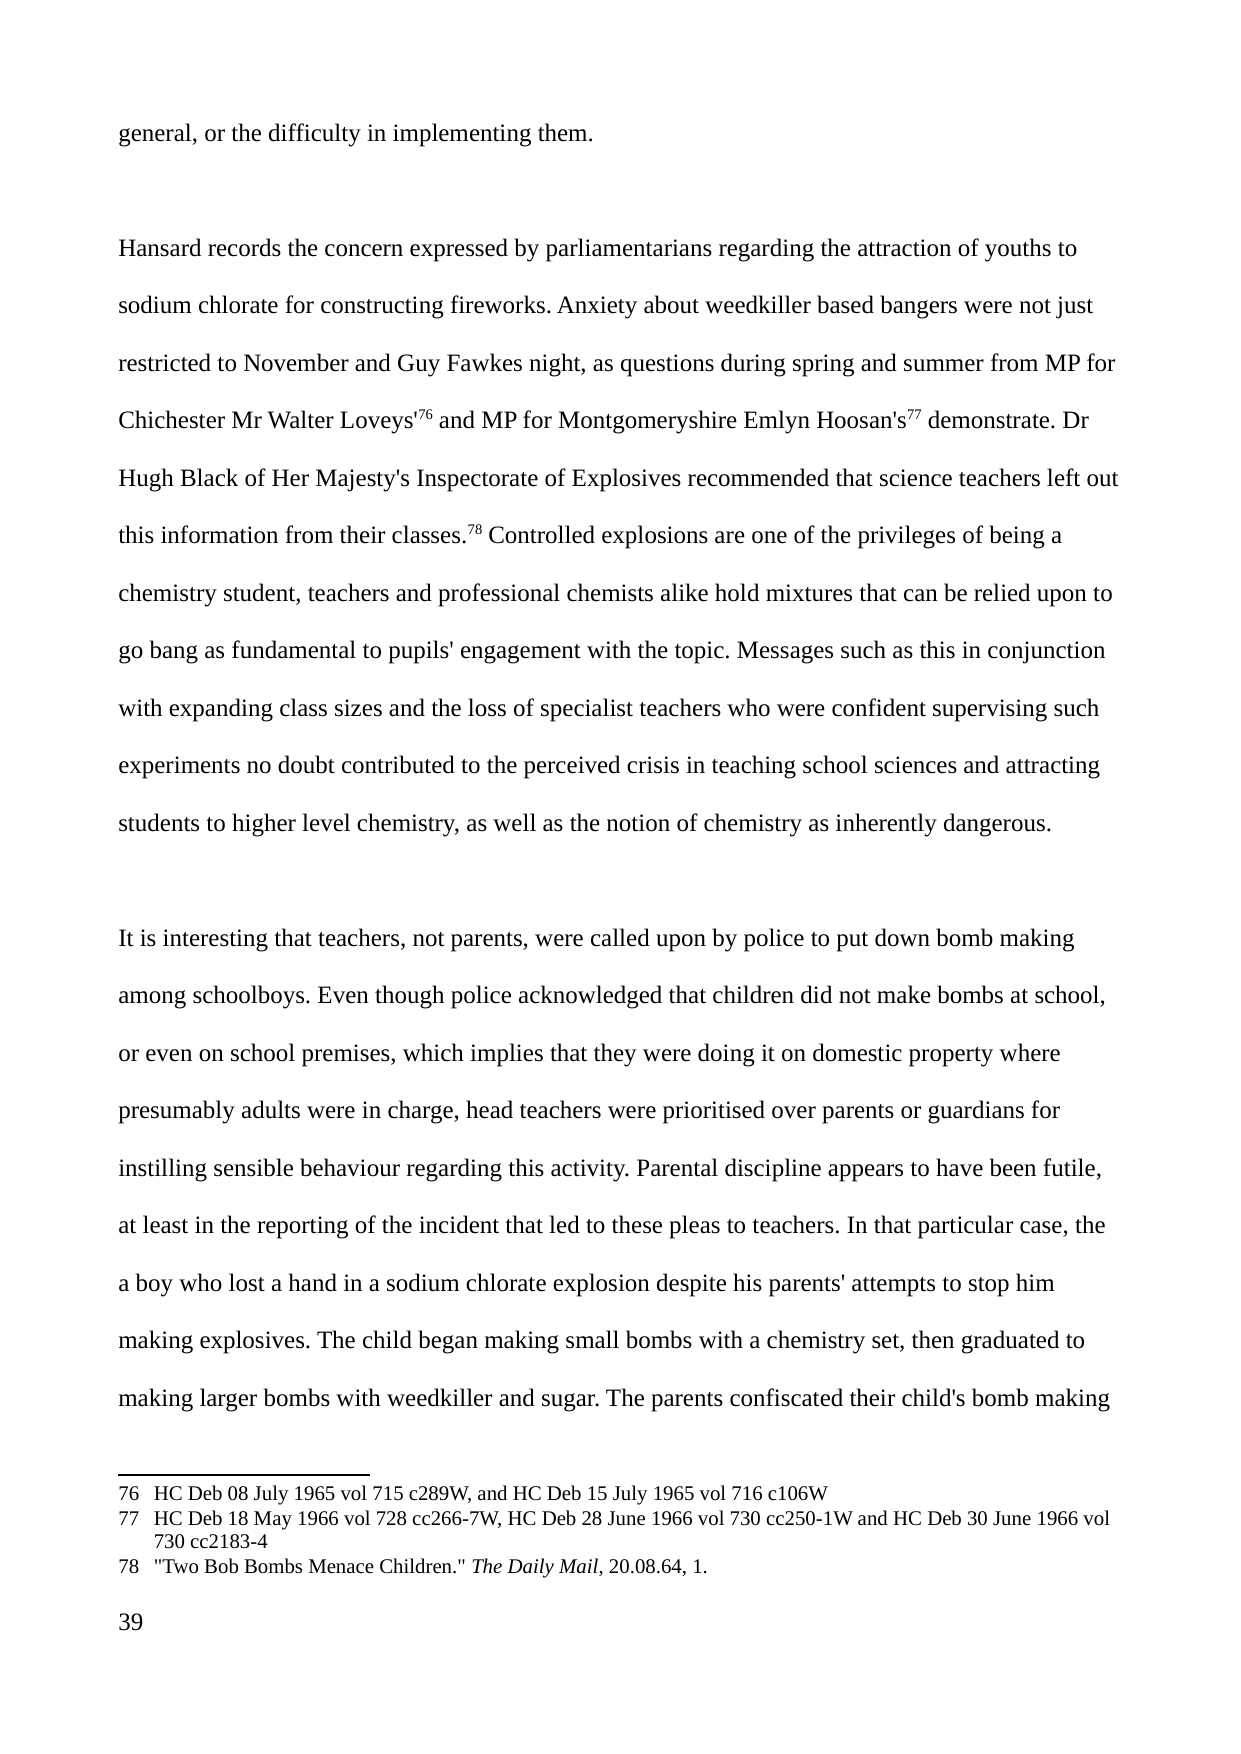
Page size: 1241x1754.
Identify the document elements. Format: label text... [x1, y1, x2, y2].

text "Two Bob Bombs Menace Children." The Daily Mail, 20.08.64, 1. [118, 1553, 1122, 1578]
text Hansard records the concern expressed by parliamentarians regarding the attraction of youths to sodium chlorate for constructing fireworks. Anxiety about weedkiller based bangers were not just restricted to November and Guy Fawkes night, as questions during spring and summer from MP for Chichester Mr Walter Loveys' and MP for Montgomeryshire Emlyn Hoosan's demonstrate. Dr Hugh Black of Her Majesty's Inspectorate of Explosives recommended that science teachers left out this information from their classes. Controlled explosions are one of the privileges of being a chemistry student, teachers and professional chemists alike hold mixtures that can be relied upon to go bang as fundamental to pupils' engagement with the topic. Messages such as this in conjunction with expanding class sizes and the loss of specialist teachers who were confident supervising such experiments no doubt contributed to the perceived crisis in teaching school sciences and attracting students to higher level chemistry, as well as the notion of chemistry as inherently dangerous. [118, 233, 1122, 837]
text HC Deb 18 May 1966 vol 728 cc266-7W, HC Deb 28 June 1966 vol 730 cc250-1W and HC Deb 30 June 1966 vol 730 cc2183-4 [118, 1505, 1122, 1553]
text general, or the difficulty in implementing them. [118, 118, 1122, 147]
text HC Deb 08 July 1965 vol 715 c289W, and HC Deb 15 July 1965 vol 716 c106W [118, 1481, 1122, 1505]
text It is interesting that teachers, not parents, were called upon by police to put down bomb making among schoolboys. Even though police acknowledged that children did not make bombs at school, or even on school premises, which implies that they were doing it on domestic property where presumably adults were in charge, head teachers were prioritised over parents or guardians for instilling sensible behaviour regarding this activity. Parental discipline appears to have been futile, at least in the reporting of the incident that led to these pleas to teachers. In that particular case, the a boy who lost a hand in a sodium chlorate explosion despite his parents' attempts to stop him making explosives. The child began making small bombs with a chemistry set, then graduated to making larger bombs with weedkiller and sugar. The parents confiscated their child's bomb making [118, 923, 1122, 1412]
